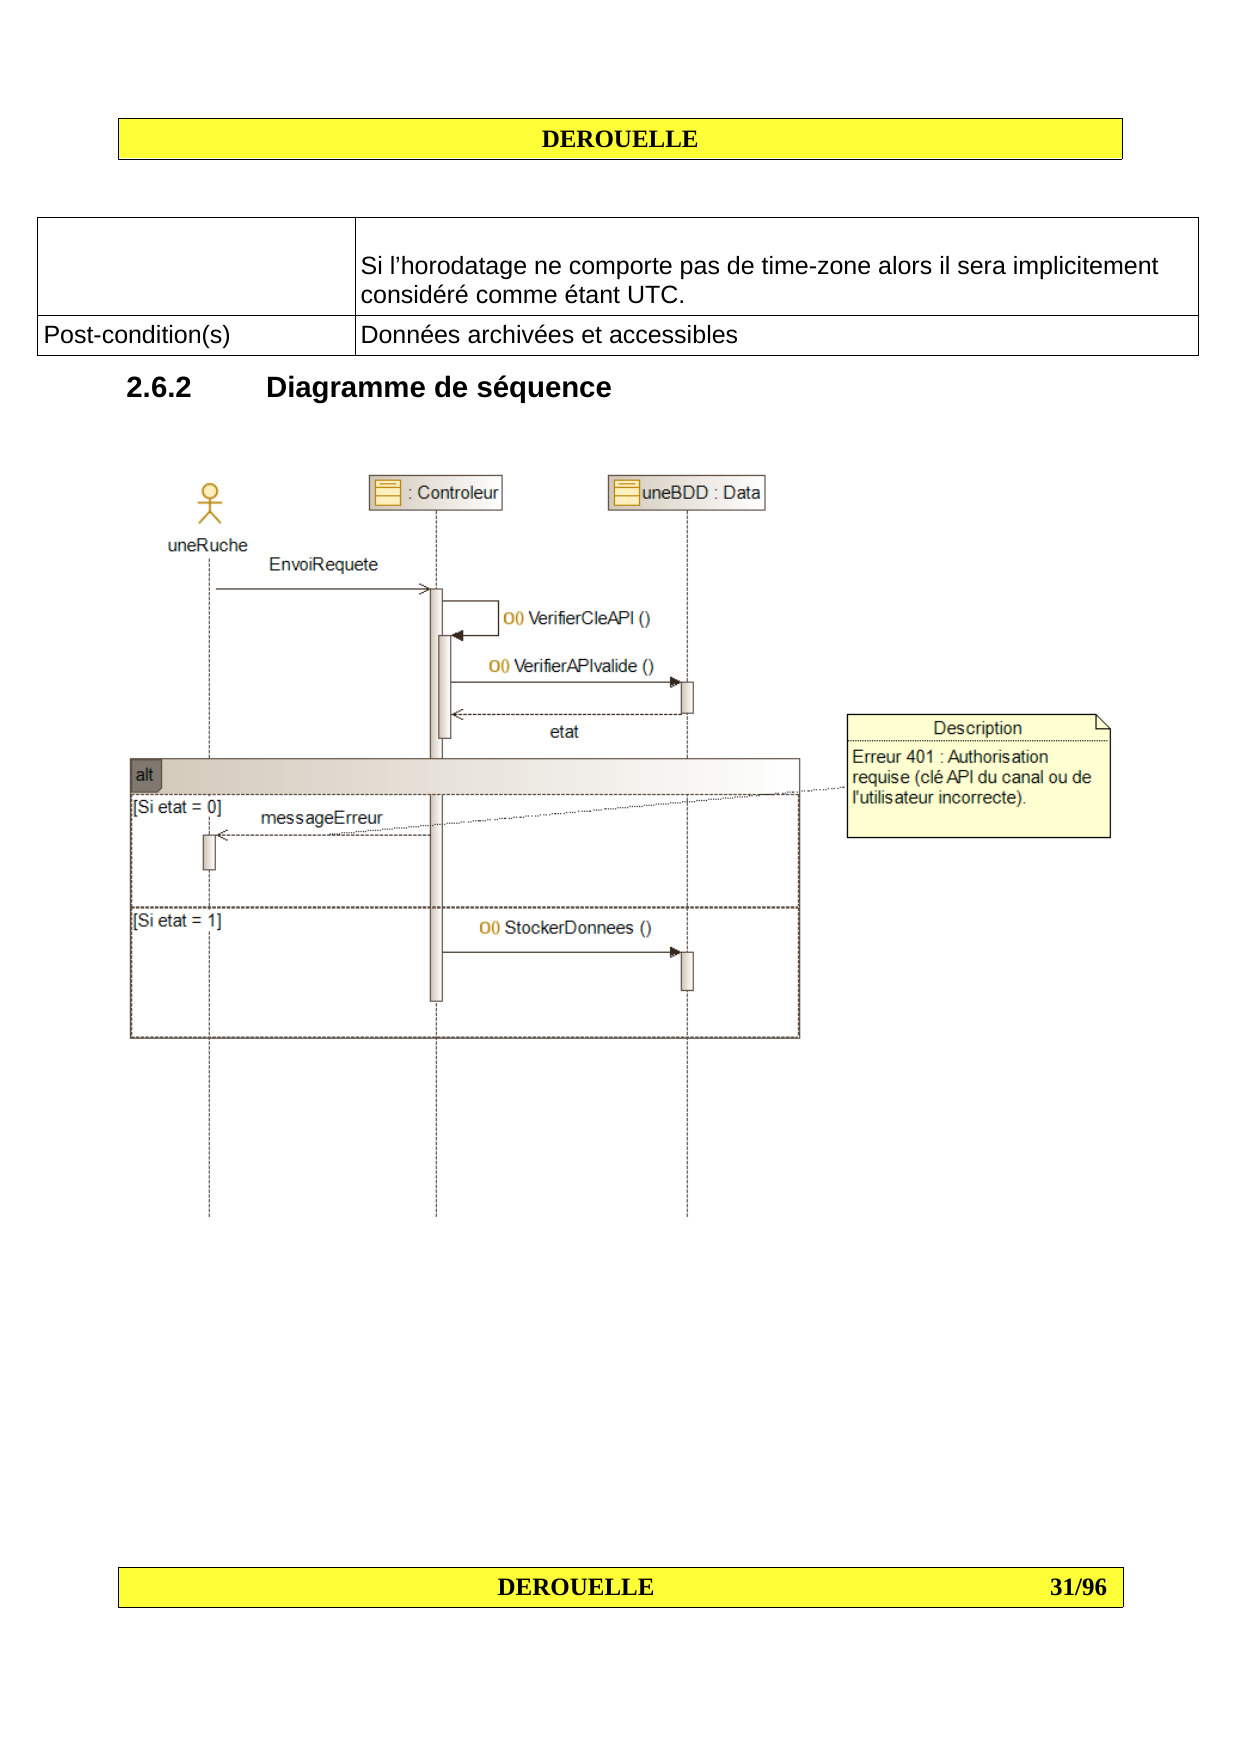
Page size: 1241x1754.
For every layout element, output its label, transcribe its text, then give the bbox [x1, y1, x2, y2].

table_cell Si l’horodatage ne comporte pas de time-zone alors il sera implicitement considéré comme étant UTC. [356, 218, 1198, 314]
table_cell Données archivées et accessibles [356, 316, 1198, 355]
subtitle Diagramme de séquence [118, 369, 1122, 403]
picture [118, 463, 1123, 1229]
table_cell Post-condition(s) [38, 316, 355, 355]
table_cell [38, 218, 355, 314]
